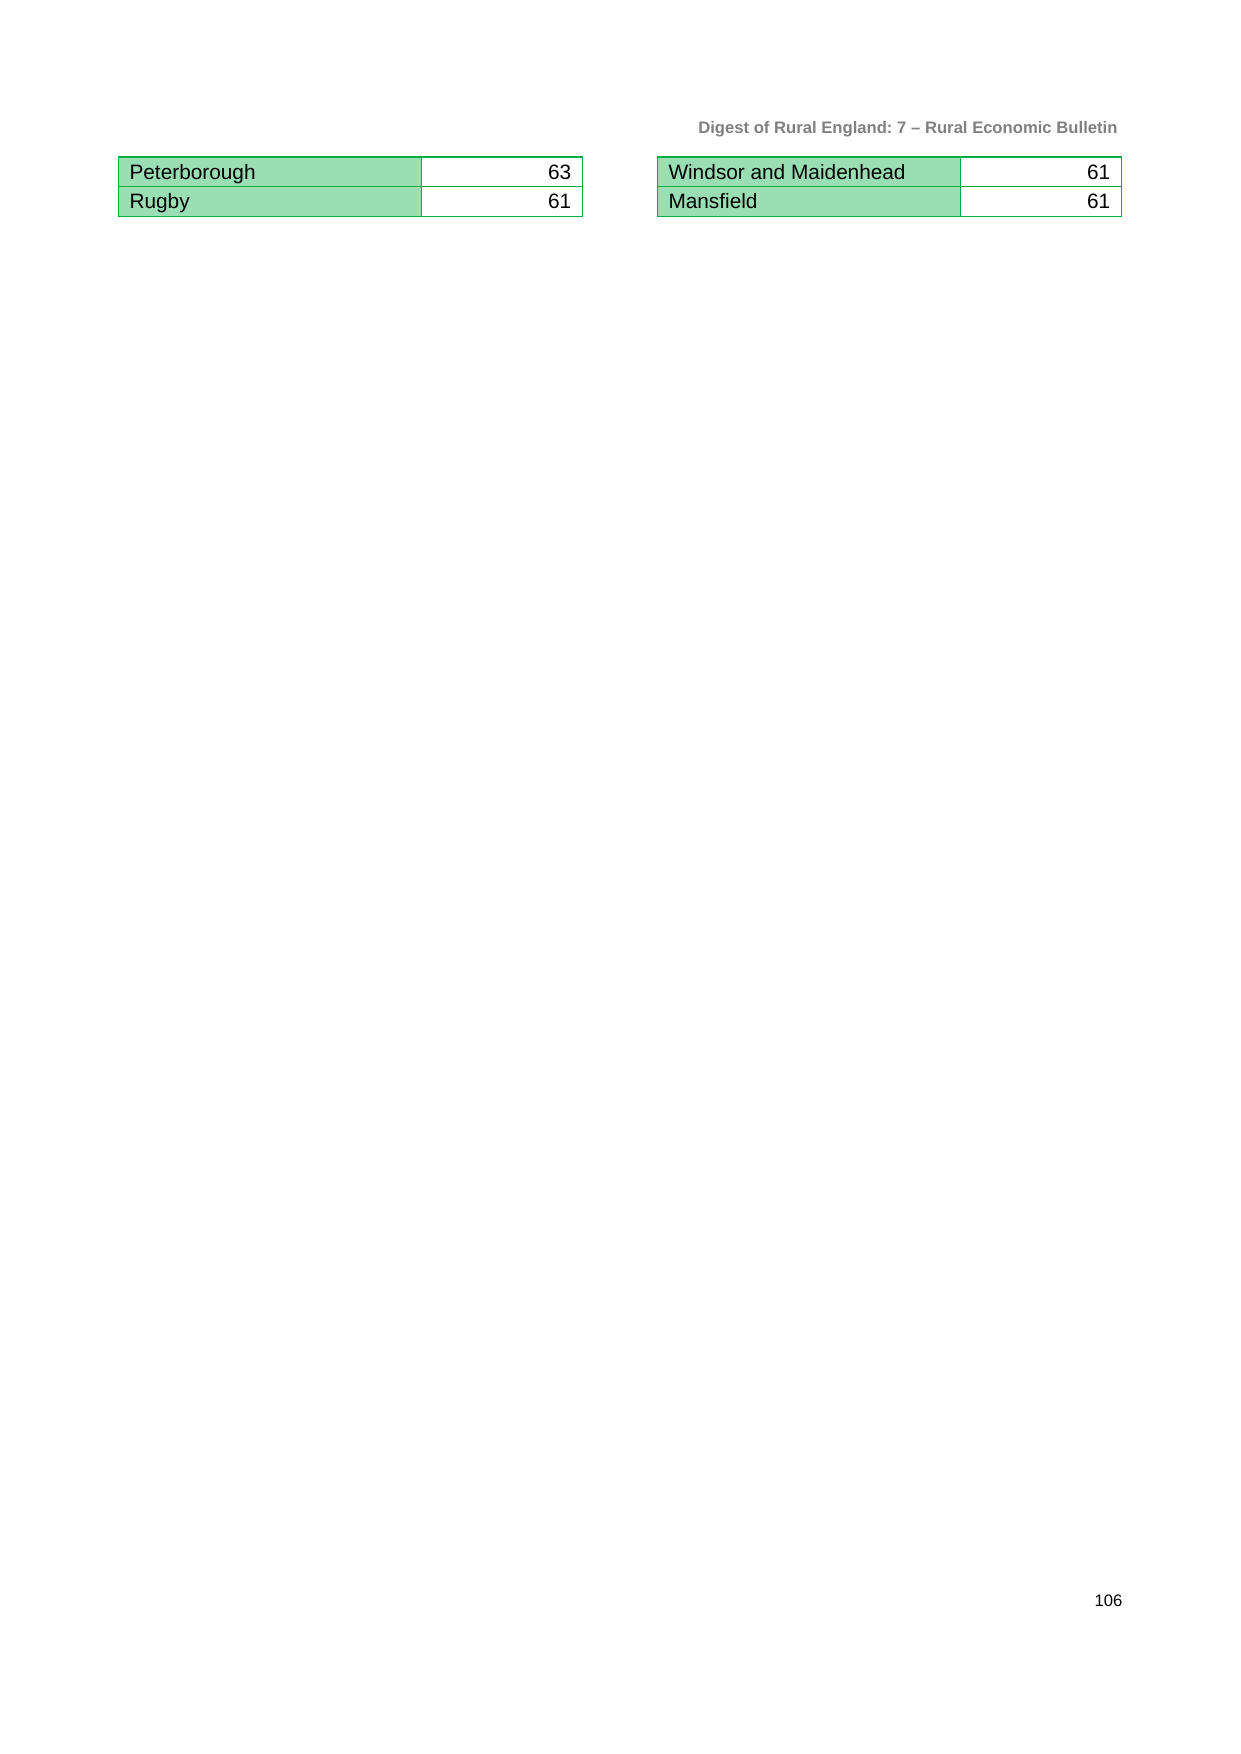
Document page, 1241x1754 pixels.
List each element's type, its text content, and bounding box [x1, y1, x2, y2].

table_cell Windsor and Maidenhead [658, 158, 960, 186]
table_cell Rugby [119, 187, 421, 216]
table_cell 61 [422, 187, 582, 216]
table_cell Mansfield [658, 187, 960, 216]
table_cell Peterborough [119, 158, 421, 186]
table_cell 61 [961, 187, 1121, 216]
table_cell 63 [422, 158, 582, 186]
table_cell 61 [961, 158, 1121, 186]
